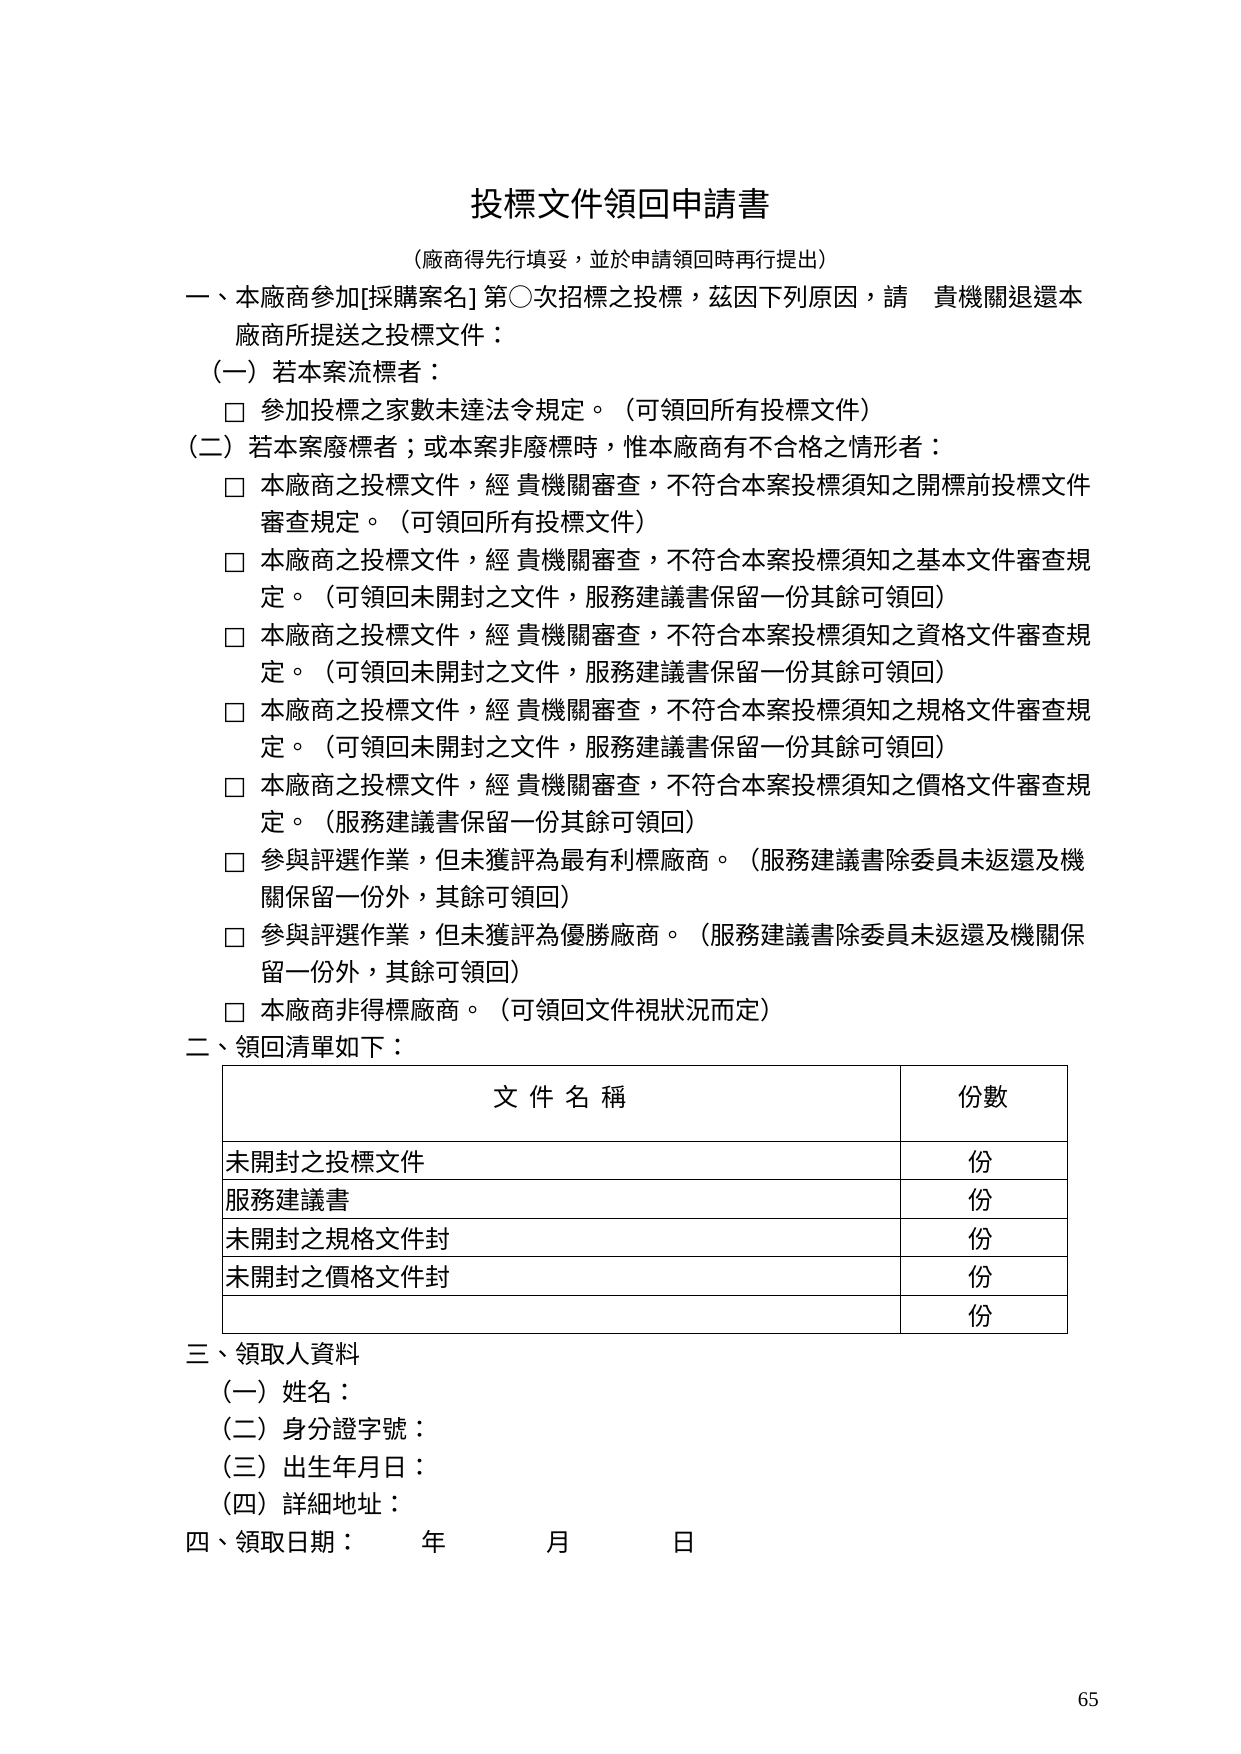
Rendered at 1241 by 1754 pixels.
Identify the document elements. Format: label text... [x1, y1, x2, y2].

text （二）若本案廢標者；或本案非廢標時，惟本廠商有不合格之情形者： [148, 427, 1092, 464]
list 參加投標之家數未達法令規定。（可領回所有投標文件） [223, 389, 1092, 427]
list 參與評選作業，但未獲評為優勝廠商。（服務建議書除委員未返還及機關保留一份外，其餘可領回） [223, 914, 1092, 989]
table_cell [223, 1296, 900, 1333]
subtitle 二、領回清單如下： [185, 1027, 1092, 1064]
subtitle （二）身分證字號： [207, 1409, 1092, 1447]
subtitle 四、領取日期： 年 月 日 [185, 1522, 1092, 1559]
table_header 份數 [901, 1066, 1067, 1141]
table_header 文 件 名 稱 [223, 1066, 900, 1141]
table_cell 份 [901, 1180, 1067, 1218]
subtitle （一）姓名： [207, 1372, 1092, 1409]
subtitle （四）詳細地址： [207, 1484, 1092, 1522]
subtitle 一、本廠商參加[採購案名] 第○次招標之投標，茲因下列原因，請 貴機關退還本廠商所提送之投標文件： [185, 277, 1092, 352]
table_cell 份 [901, 1257, 1067, 1295]
list 本廠商之投標文件，經 貴機關審查，不符合本案投標須知之基本文件審查規定。（可領回未開封之文件，服務建議書保留一份其餘可領回） [223, 539, 1092, 614]
text （廠商得先行填妥，並於申請領回時再行提出） [148, 239, 1092, 277]
table_cell 未開封之規格文件封 [223, 1219, 900, 1256]
table_cell 服務建議書 [223, 1180, 900, 1218]
subtitle 三、領取人資料 [185, 1334, 1092, 1372]
list 本廠商之投標文件，經 貴機關審查，不符合本案投標須知之價格文件審查規定。（服務建議書保留一份其餘可領回） [223, 764, 1092, 839]
table_cell 份 [901, 1296, 1067, 1333]
text （一）若本案流標者： [198, 352, 1092, 389]
list 本廠商之投標文件，經 貴機關審查，不符合本案投標須知之開標前投標文件審查規定。（可領回所有投標文件） [223, 464, 1092, 539]
list 本廠商之投標文件，經 貴機關審查，不符合本案投標須知之資格文件審查規定。（可領回未開封之文件，服務建議書保留一份其餘可領回） [223, 614, 1092, 689]
table_cell 未開封之投標文件 [223, 1142, 900, 1179]
text 投標文件領回申請書 [148, 164, 1092, 239]
table_cell 份 [901, 1219, 1067, 1256]
list 參與評選作業，但未獲評為最有利標廠商。（服務建議書除委員未返還及機關保留一份外，其餘可領回） [223, 839, 1092, 914]
subtitle （三）出生年月日： [207, 1447, 1092, 1484]
list 本廠商非得標廠商。（可領回文件視狀況而定） [223, 989, 1092, 1027]
table_cell 未開封之價格文件封 [223, 1257, 900, 1295]
list 本廠商之投標文件，經 貴機關審查，不符合本案投標須知之規格文件審查規定。（可領回未開封之文件，服務建議書保留一份其餘可領回） [223, 689, 1092, 764]
table_cell 份 [901, 1142, 1067, 1179]
